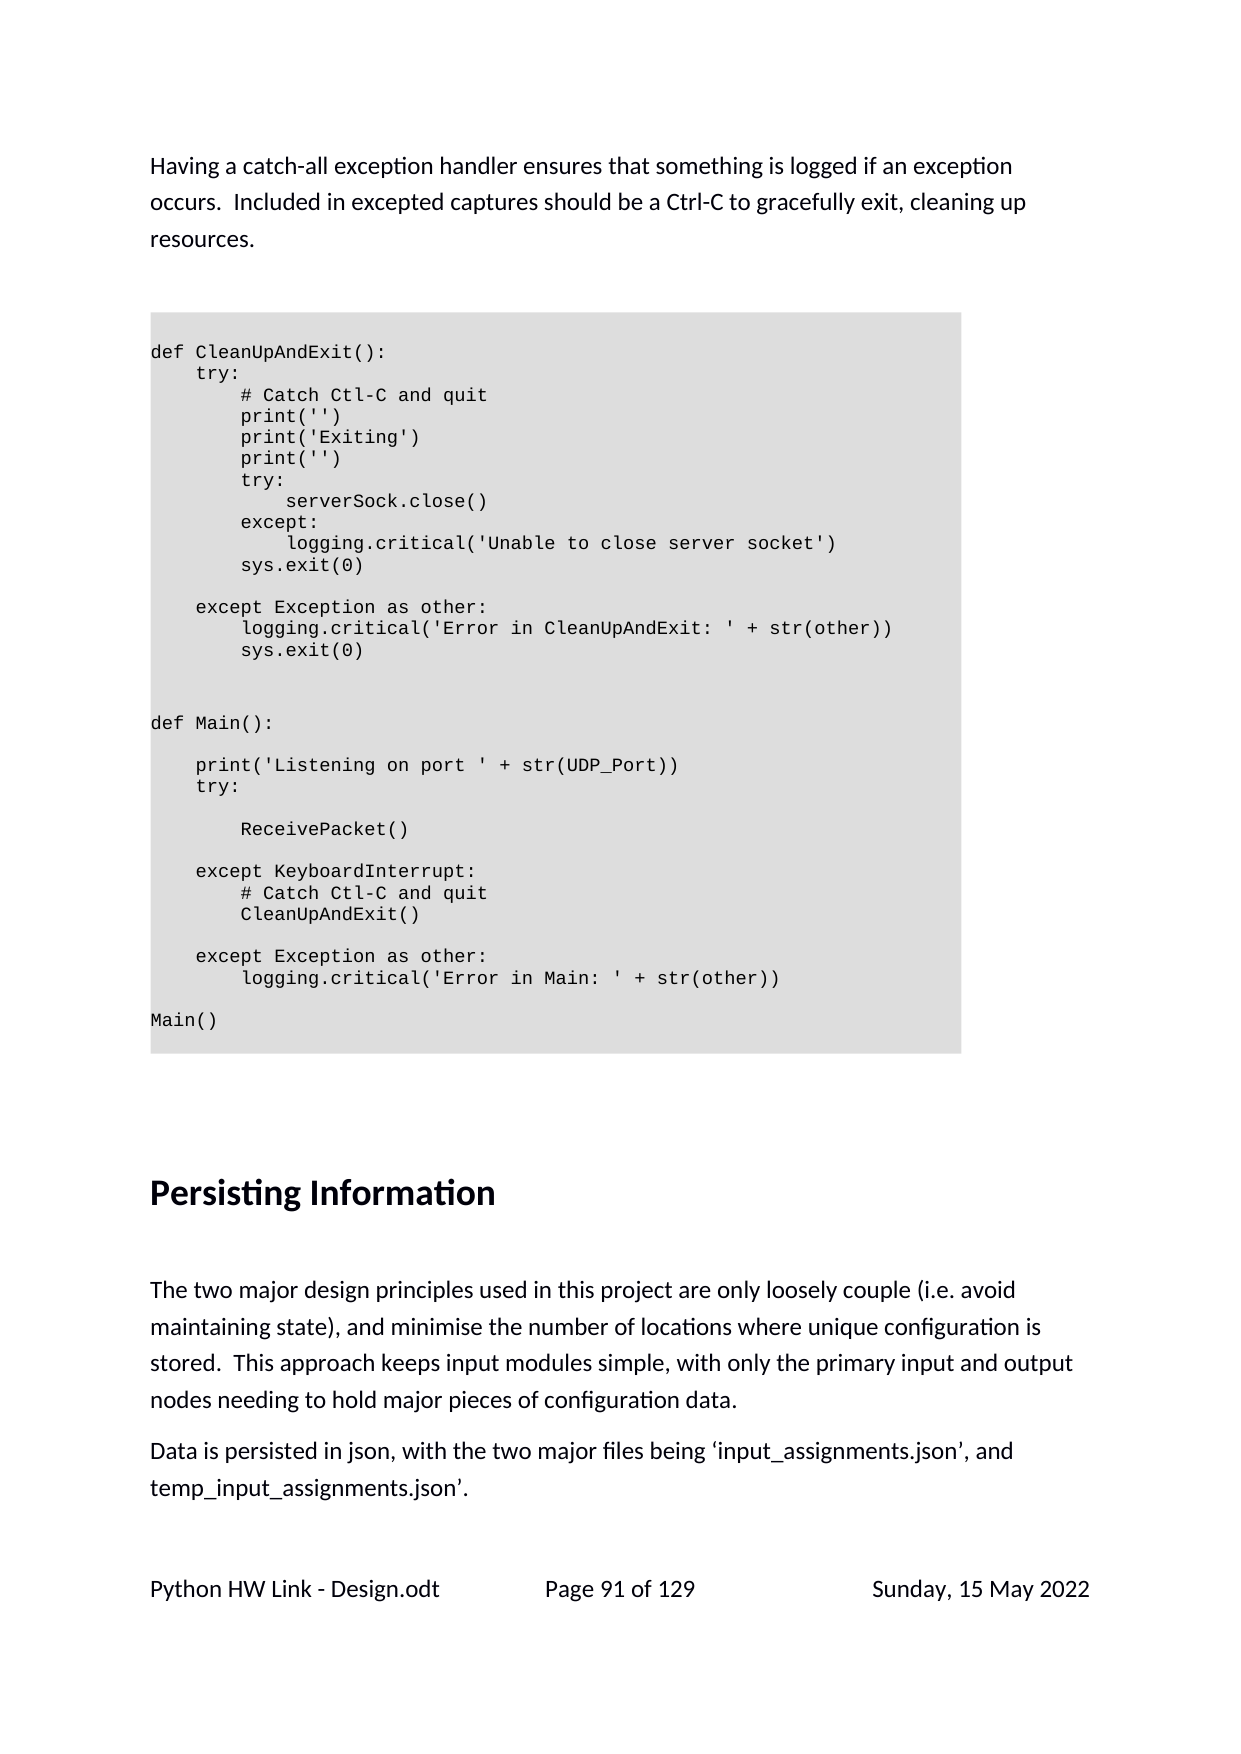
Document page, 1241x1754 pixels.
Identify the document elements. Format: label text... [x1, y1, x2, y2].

subtitle Persisting Information [150, 1169, 1090, 1215]
text Having a catch-all exception handler ensures that something is logged if an exception occurs. Included in excepted captures should be a Ctrl-C to gracefully exit, cleaning up resources. [150, 150, 1090, 254]
text The two major design principles used in this project are only loosely couple (i.e. avoid maintaining state), and minimise the number of locations where unique configuration is stored. This approach keeps input modules simple, with only the primary input and output nodes needing to hold major pieces of configuration data. [150, 1274, 1090, 1414]
text Data is persisted in json, with the two major files being ‘input_assignments.json’, and temp_input_assignments.json’. [150, 1435, 1090, 1502]
